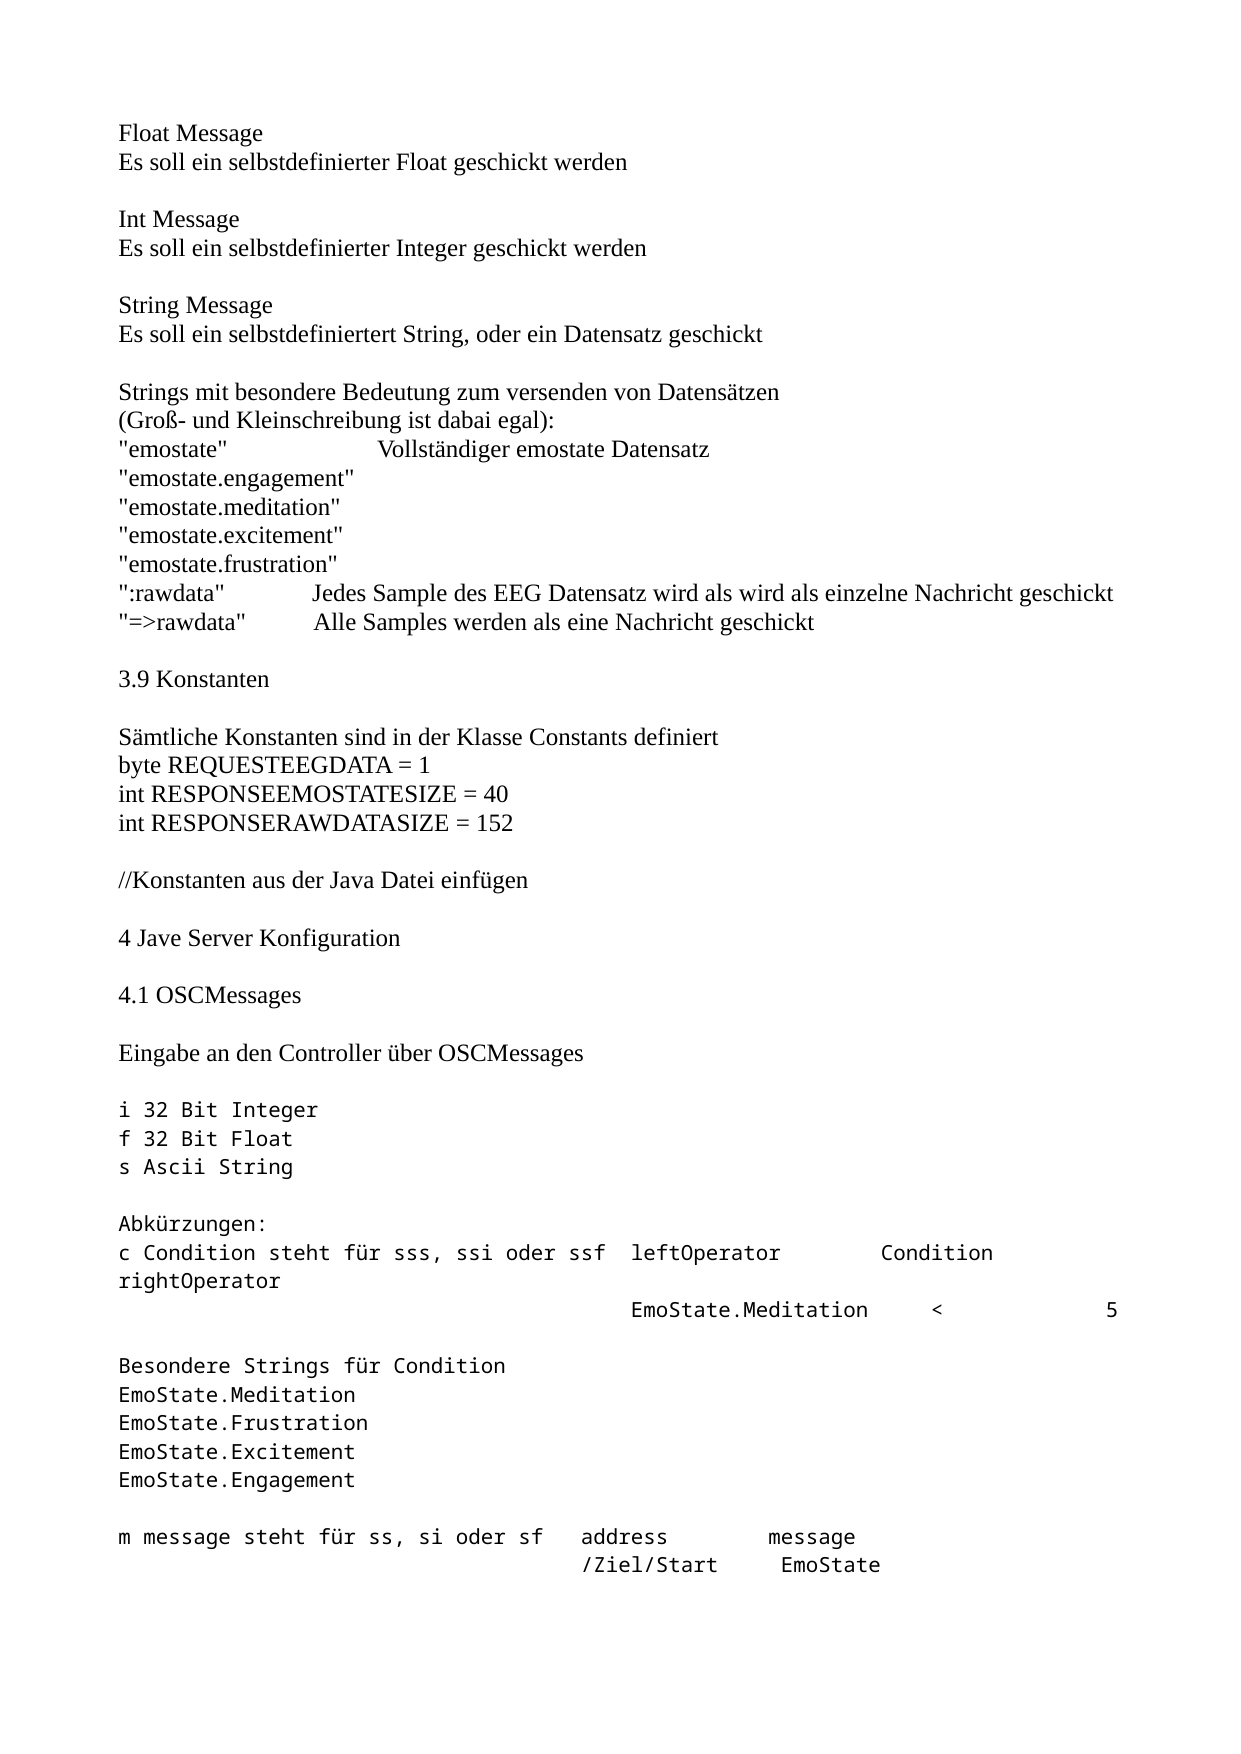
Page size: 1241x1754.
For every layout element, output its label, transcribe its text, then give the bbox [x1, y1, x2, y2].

text 4.1 OSCMessages [118, 981, 1122, 1009]
text "emostate.engagement" [118, 463, 1122, 492]
text "emostate" Vollständiger emostate Datensatz [118, 434, 1122, 463]
text Besondere Strings für Condition [118, 1352, 1122, 1380]
text EmoState.Meditation < 5 [118, 1295, 1122, 1323]
text ":rawdata" Jedes Sample des EEG Datensatz wird als wird als einzelne Nachricht geschickt [118, 578, 1122, 607]
text int RESPONSERAWDATASIZE = 152 [118, 808, 1122, 837]
text Strings mit besondere Bedeutung zum versenden von Datensätzen [118, 377, 1122, 406]
text c Condition steht für sss, ssi oder ssf leftOperator Condition rightOperator [118, 1238, 1122, 1295]
text s Ascii String [118, 1152, 1122, 1181]
text "emostate.frustration" [118, 549, 1122, 578]
text EmoState.Meditation [118, 1380, 1122, 1408]
text Es soll ein selbstdefinierter Integer geschickt werden [118, 233, 1122, 262]
text Es soll ein selbstdefinierter Float geschickt werden [118, 147, 1122, 176]
text byte REQUESTEEGDATA = 1 [118, 751, 1122, 779]
text /Ziel/Start EmoState [118, 1551, 1122, 1579]
text "=>rawdata" Alle Samples werden als eine Nachricht geschickt [118, 607, 1122, 636]
text String Message [118, 291, 1122, 319]
text (Groß- und Kleinschreibung ist dabai egal): [118, 406, 1122, 434]
text EmoState.Engagement [118, 1465, 1122, 1494]
text Abkürzungen: [118, 1209, 1122, 1238]
text i 32 Bit Integer [118, 1096, 1122, 1124]
text //Konstanten aus der Java Datei einfügen [118, 866, 1122, 894]
text m message steht für ss, si oder sf address message [118, 1522, 1122, 1551]
text Int Message [118, 204, 1122, 233]
text 3.9 Konstanten [118, 664, 1122, 693]
text f 32 Bit Float [118, 1124, 1122, 1152]
text Float Message [118, 118, 1122, 147]
text EmoState.Excitement [118, 1437, 1122, 1465]
text Eingabe an den Controller über OSCMessages [118, 1038, 1122, 1067]
text "emostate.meditation" [118, 492, 1122, 521]
text Es soll ein selbstdefiniertert String, oder ein Datensatz geschickt [118, 319, 1122, 348]
text int RESPONSEEMOSTATESIZE = 40 [118, 779, 1122, 808]
text "emostate.excitement" [118, 521, 1122, 549]
text EmoState.Frustration [118, 1408, 1122, 1437]
text 4 Jave Server Konfiguration [118, 923, 1122, 952]
text Sämtliche Konstanten sind in der Klasse Constants definiert [118, 722, 1122, 751]
